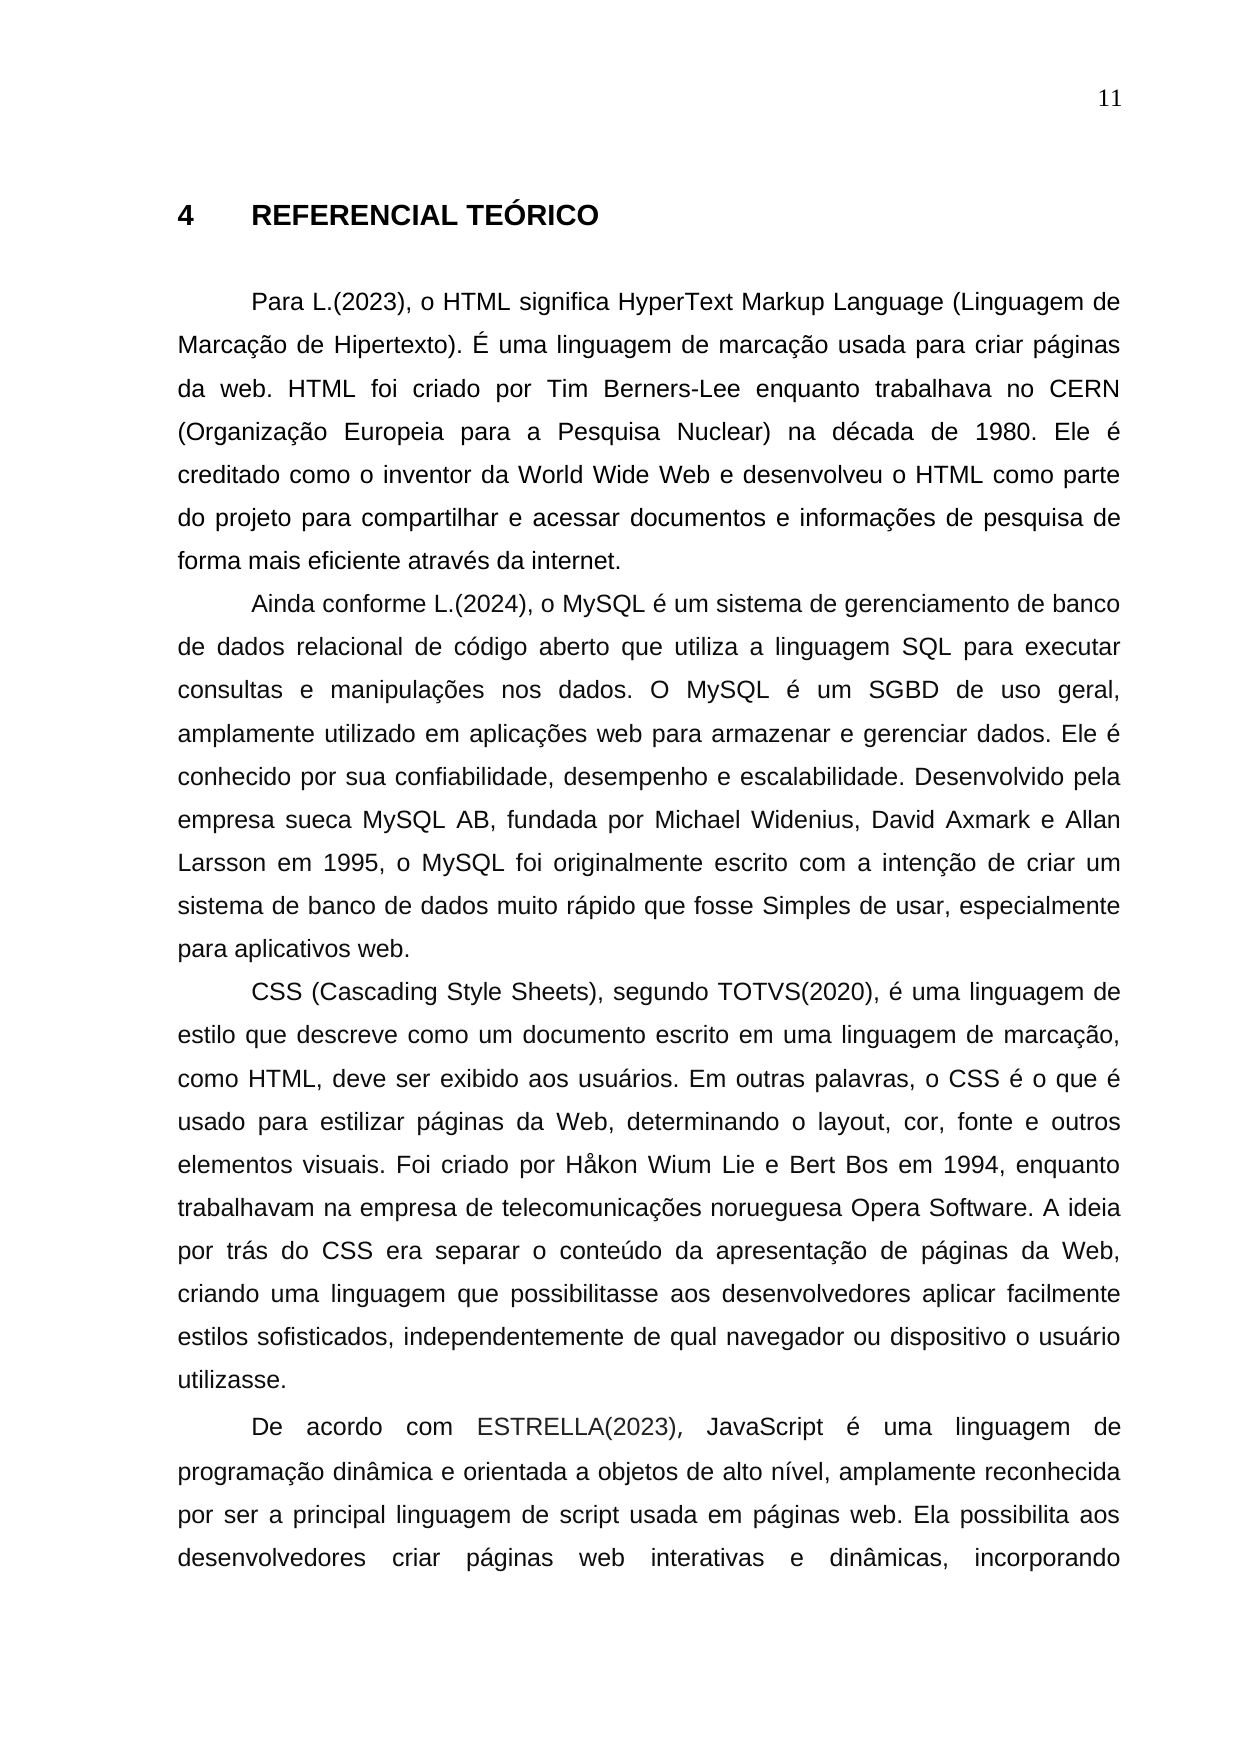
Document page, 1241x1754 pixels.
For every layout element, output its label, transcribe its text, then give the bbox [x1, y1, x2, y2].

text Ainda conforme L.(2024), o MySQL é um sistema de gerenciamento de banco de dados relacional de código aberto que utiliza a linguagem SQL para executar consultas e manipulações nos dados. O MySQL é um SGBD de uso geral, amplamente utilizado em aplicações web para armazenar e gerenciar dados. Ele é conhecido por sua confiabilidade, desempenho e escalabilidade. Desenvolvido pela empresa sueca MySQL AB, fundada por Michael Widenius, David Axmark e Allan Larsson em 1995, o MySQL foi originalmente escrito com a intenção de criar um sistema de banco de dados muito rápido que fosse Simples de usar, especialmente para aplicativos web. [177, 589, 1122, 963]
text De acordo com ESTRELLA(2023), JavaScript é uma linguagem de programação dinâmica e orientada a objetos de alto nível, amplamente reconhecida por ser a principal linguagem de script usada em páginas web. Ela possibilita aos desenvolvedores criar páginas web interativas e dinâmicas, incorporando [177, 1409, 1122, 1572]
subtitle 4 REFERENCIAL TEÓRICO [177, 198, 1122, 231]
text Para L.(2023), o HTML significa HyperText Markup Language (Linguagem de Marcação de Hipertexto). É uma linguagem de marcação usada para criar páginas da web. HTML foi criado por Tim Berners-Lee enquanto trabalhava no CERN (Organização Europeia para a Pesquisa Nuclear) na década de 1980. Ele é creditado como o inventor da World Wide Web e desenvolveu o HTML como parte do projeto para compartilhar e acessar documentos e informações de pesquisa de forma mais eficiente através da internet. [177, 287, 1122, 575]
text CSS (Cascading Style Sheets), segundo TOTVS(2020), é uma linguagem de estilo que descreve como um documento escrito em uma linguagem de marcação, como HTML, deve ser exibido aos usuários. Em outras palavras, o CSS é o que é usado para estilizar páginas da Web, determinando o layout, cor, fonte e outros elementos visuais. Foi criado por Håkon Wium Lie e Bert Bos em 1994, enquanto trabalhavam na empresa de telecomunicações norueguesa Opera Software. A ideia por trás do CSS era separar o conteúdo da apresentação de páginas da Web, criando uma linguagem que possibilitasse aos desenvolvedores aplicar facilmente estilos sofisticados, independentemente de qual navegador ou dispositivo o usuário utilizasse. [177, 977, 1122, 1394]
